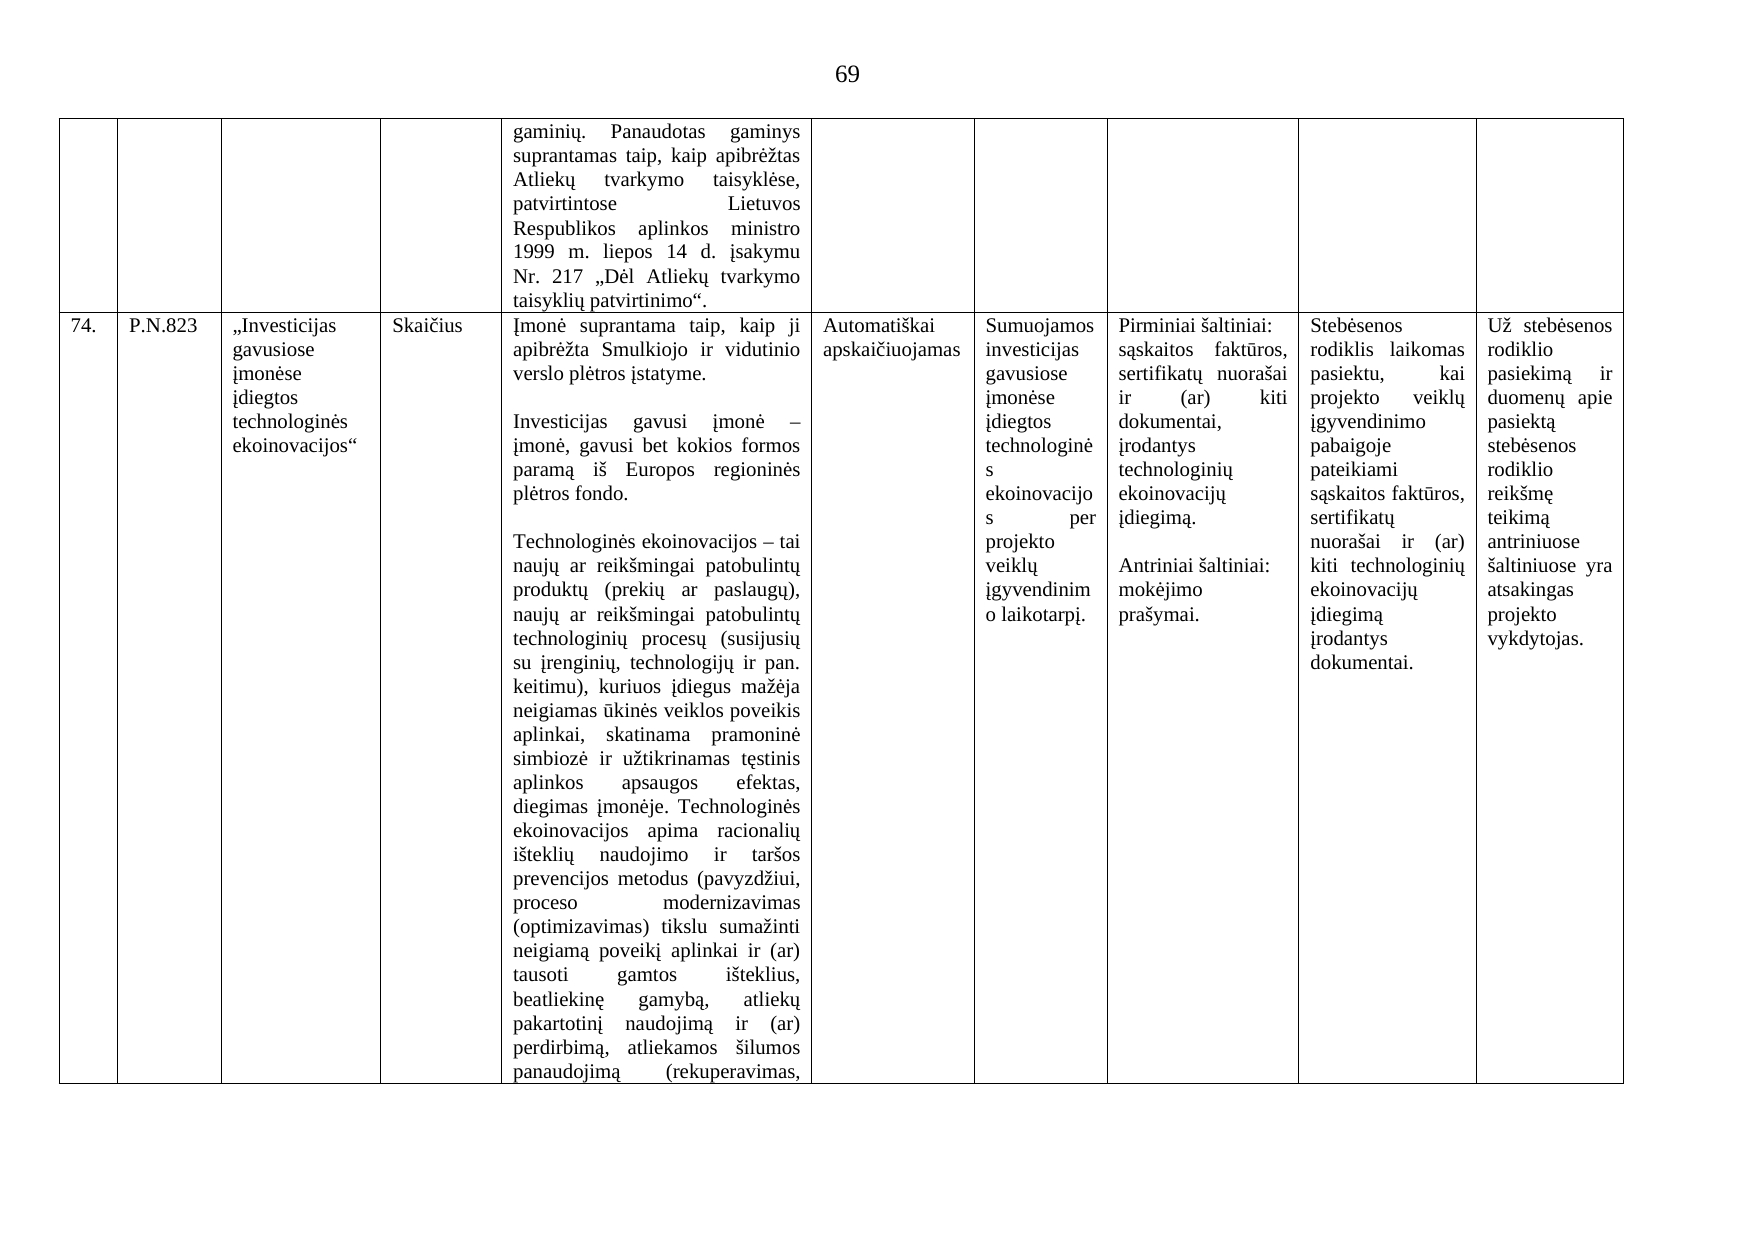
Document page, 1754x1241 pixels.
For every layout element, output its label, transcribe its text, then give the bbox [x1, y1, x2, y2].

table_cell Įmonė suprantama taip, kaip ji apibrėžta Smulkiojo ir vidutinio verslo plėtros įstatyme. Investicijas gavusi įmonė – įmonė, gavusi bet kokios formos paramą iš Europos regioninės plėtros fondo. Technologinės ekoinovacijos – tai naujų ar reikšmingai patobulintų produktų (prekių ar paslaugų), naujų ar reikšmingai patobulintų technologinių procesų (susijusių su įrenginių, technologijų ir pan. keitimu), kuriuos įdiegus mažėja neigiamas ūkinės veiklos poveikis aplinkai, skatinama pramoninė simbiozė ir užtikrinamas tęstinis aplinkos apsaugos efektas, diegimas įmonėje. Technologinės ekoinovacijos apima racionalių išteklių naudojimo ir taršos prevencijos metodus (pavyzdžiui, proceso modernizavimas (optimizavimas) tikslu sumažinti neigiamą poveikį aplinkai ir (ar) tausoti gamtos išteklius, beatliekinę gamybą, atliekų pakartotinį naudojimą ir (ar) perdirbimą, atliekamos šilumos panaudojimą (rekuperavimas, [502, 313, 811, 1083]
table_cell [1299, 119, 1476, 312]
table_cell gaminių. Panaudotas gaminys suprantamas taip, kaip apibrėžtas Atliekų tvarkymo taisyklėse, patvirtintose Lietuvos Respublikos aplinkos ministro 1999 m. liepos 14 d. įsakymu Nr. 217 „Dėl Atliekų tvarkymo taisyklių patvirtinimo“. [502, 119, 811, 312]
table_cell [381, 119, 501, 312]
table_cell [60, 119, 117, 312]
table_cell [118, 119, 221, 312]
table_cell P.N.823 [118, 313, 221, 1083]
table_cell Pirminiai šaltiniai: sąskaitos faktūros, sertifikatų nuorašai ir (ar) kiti dokumentai, įrodantys technologinių ekoinovacijų įdiegimą. Antriniai šaltiniai: mokėjimo prašymai. [1108, 313, 1298, 1083]
table_cell Už stebėsenos rodiklio pasiekimą ir duomenų apie pasiektą stebėsenos rodiklio reikšmę teikimą antriniuose šaltiniuose yra atsakingas projekto vykdytojas. [1477, 313, 1623, 1083]
table_cell Skaičius [381, 313, 501, 1083]
table_cell Stebėsenos rodiklis laikomas pasiektu, kai projekto veiklų įgyvendinimo pabaigoje pateikiami sąskaitos faktūros, sertifikatų nuorašai ir (ar) kiti technologinių ekoinovacijų įdiegimą įrodantys dokumentai. [1299, 313, 1476, 1083]
table_cell „Investicijas gavusiose įmonėse įdiegtos technologinės ekoinovacijos“ [222, 313, 380, 1083]
table_cell [222, 119, 380, 312]
table_cell [812, 119, 974, 312]
table_cell 74. [60, 313, 117, 1083]
table_cell [975, 119, 1107, 312]
table_cell [1477, 119, 1623, 312]
table_cell Sumuojamos investicijas gavusiose įmonėse įdiegtos technologinės ekoinovacijos per projekto veiklų įgyvendinimo laikotarpį. [975, 313, 1107, 1083]
table_cell [1108, 119, 1298, 312]
table_cell Automatiškai apskaičiuojamas [812, 313, 974, 1083]
